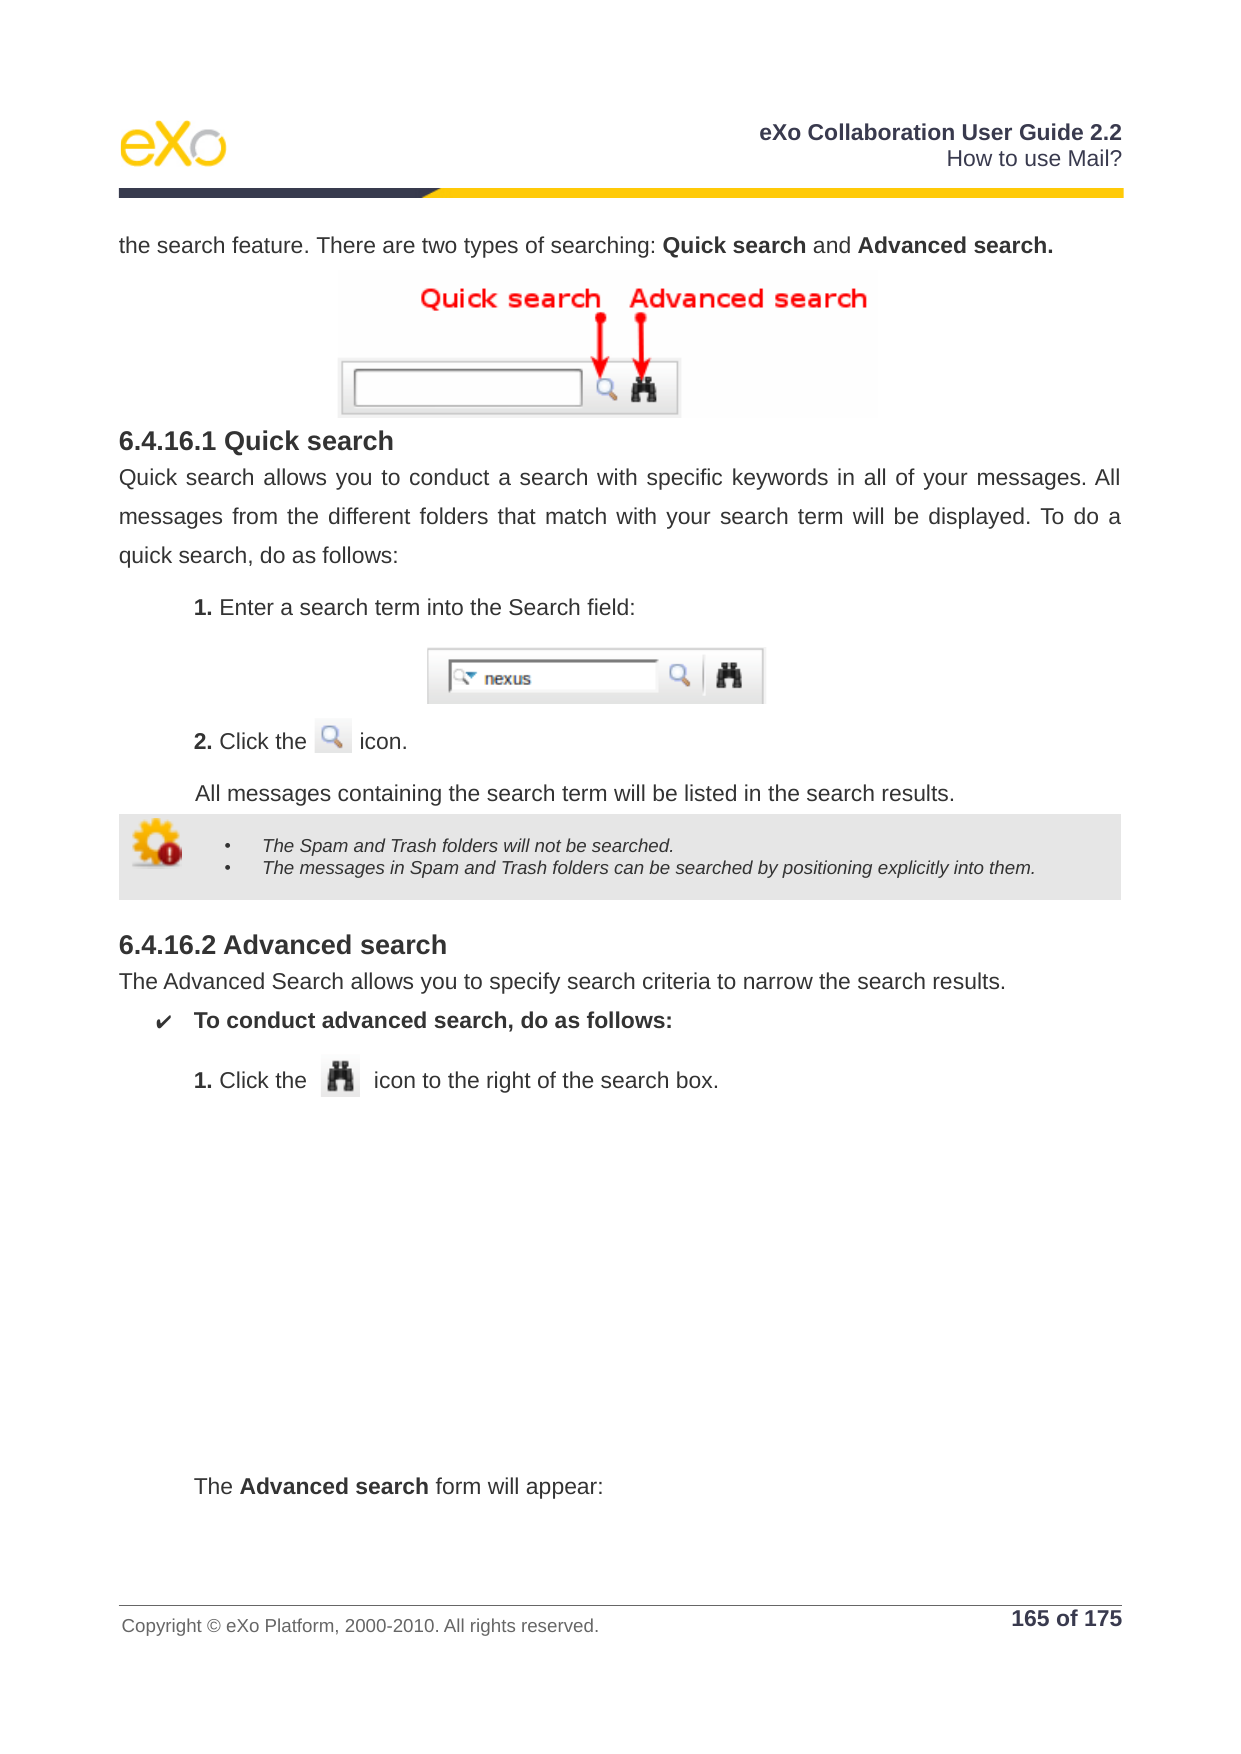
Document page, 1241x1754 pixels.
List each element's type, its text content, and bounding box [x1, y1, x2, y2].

list 2. Click theicon. [156, 640, 1122, 760]
picture [314, 718, 352, 753]
list The Advanced search form will appear: [156, 1473, 1122, 1499]
picture [120, 120, 227, 167]
picture [118, 188, 1124, 198]
list 1. Enter a search term into the Search field: [156, 594, 1122, 620]
list 1. Click the icon to the right of the search box. [156, 1047, 1122, 1104]
picture [131, 818, 182, 869]
table_header The Spam and Trash folders will not be searched. The messages in Spam and Trash folders can be searched by positioning explicitly into them. [187, 814, 1121, 900]
text the search feature. There are two types of searching: Quick search and Advanced search. [118, 232, 1122, 259]
list To conduct advanced search, do as follows: [156, 1007, 1122, 1034]
subtitle Advanced search [118, 929, 1122, 960]
table_header [119, 819, 131, 868]
picture [337, 270, 878, 418]
list All messages containing the search term will be listed in the search results. [157, 780, 1122, 806]
table_header [182, 819, 187, 868]
picture [320, 1054, 360, 1097]
table_header [119, 869, 187, 900]
text The Advanced Search allows you to specify search criteria to narrow the search results. [118, 968, 1122, 994]
picture [427, 647, 767, 704]
subtitle Quick search [118, 418, 1122, 456]
table_header [119, 814, 187, 818]
text Quick search allows you to conduct a search with specific keywords in all of your messages. All messages from the different folders that match with your search term will be displayed. To do a quick search, do as follows: [118, 463, 1122, 569]
